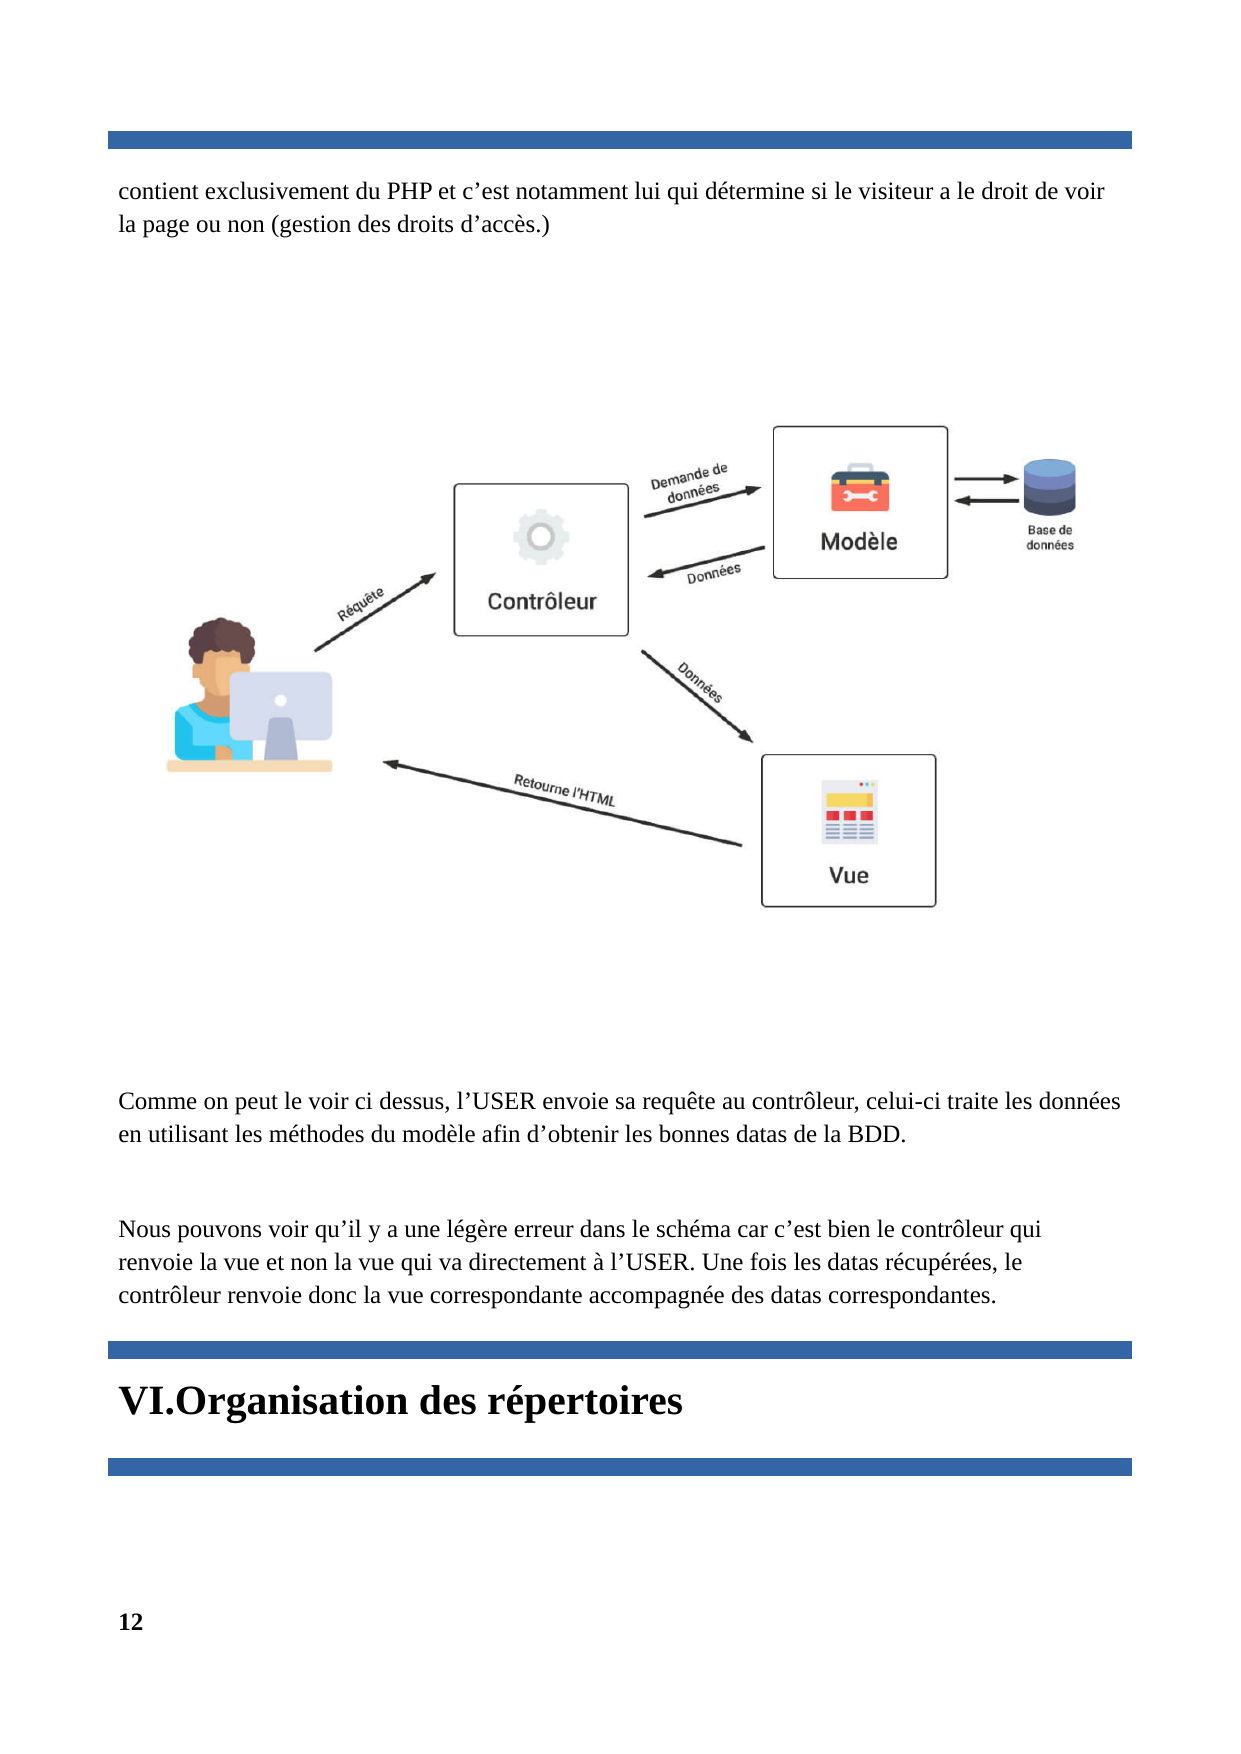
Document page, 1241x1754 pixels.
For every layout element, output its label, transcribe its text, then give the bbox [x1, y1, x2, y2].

text Comme on peut le voir ci dessus, l’USER envoie sa requête au contrôleur, celui-ci traite les données en utilisant les méthodes du modèle afin d’obtenir les bonnes datas de la BDD. [118, 1086, 1122, 1148]
text VI.Organisation des répertoires [118, 1375, 1122, 1423]
text Nous pouvons voir qu’il y a une légère erreur dans le schéma car c’est bien le contrôleur qui renvoie la vue et non la vue qui va directement à l’USER. Une fois les datas récupérées, le contrôleur renvoie donc la vue correspondante accompagnée des datas correspondantes. [118, 1214, 1122, 1309]
text contient exclusivement du PHP et c’est notamment lui qui détermine si le visiteur a le droit de voir la page ou non (gestion des droits d’accès.) [118, 176, 1122, 238]
picture [118, 399, 1123, 939]
